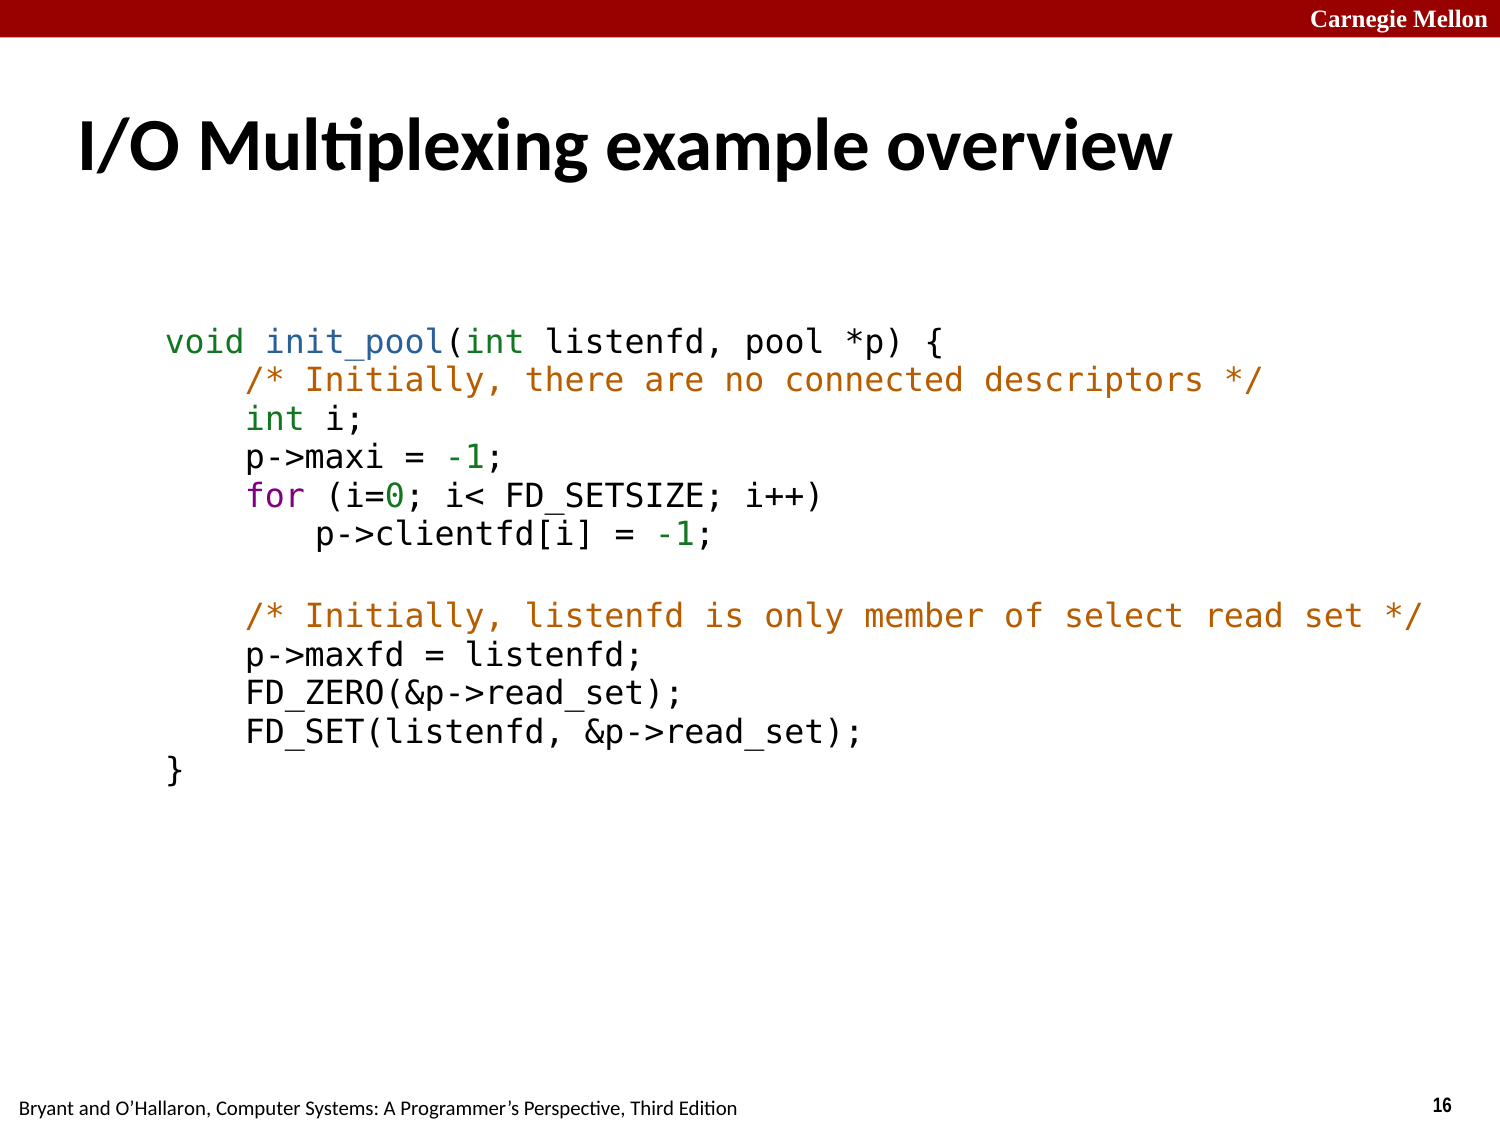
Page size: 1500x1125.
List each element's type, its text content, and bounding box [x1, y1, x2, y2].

text_box void init_pool(int listenfd, pool *p) { /* Initially, there are no connected descriptors */ int i; p->maxi = -1; for (i=0; i< FD_SETSIZE; i++) p->clientfd[i] = -1; /* Initially, listenfd is only member of select read set */ p->maxfd = listenfd; FD_ZERO(&p->read_set); FD_SET(listenfd, &p->read_set); } [150, 314, 1471, 940]
title I/O Multiplexing example overview [62, 93, 1337, 188]
